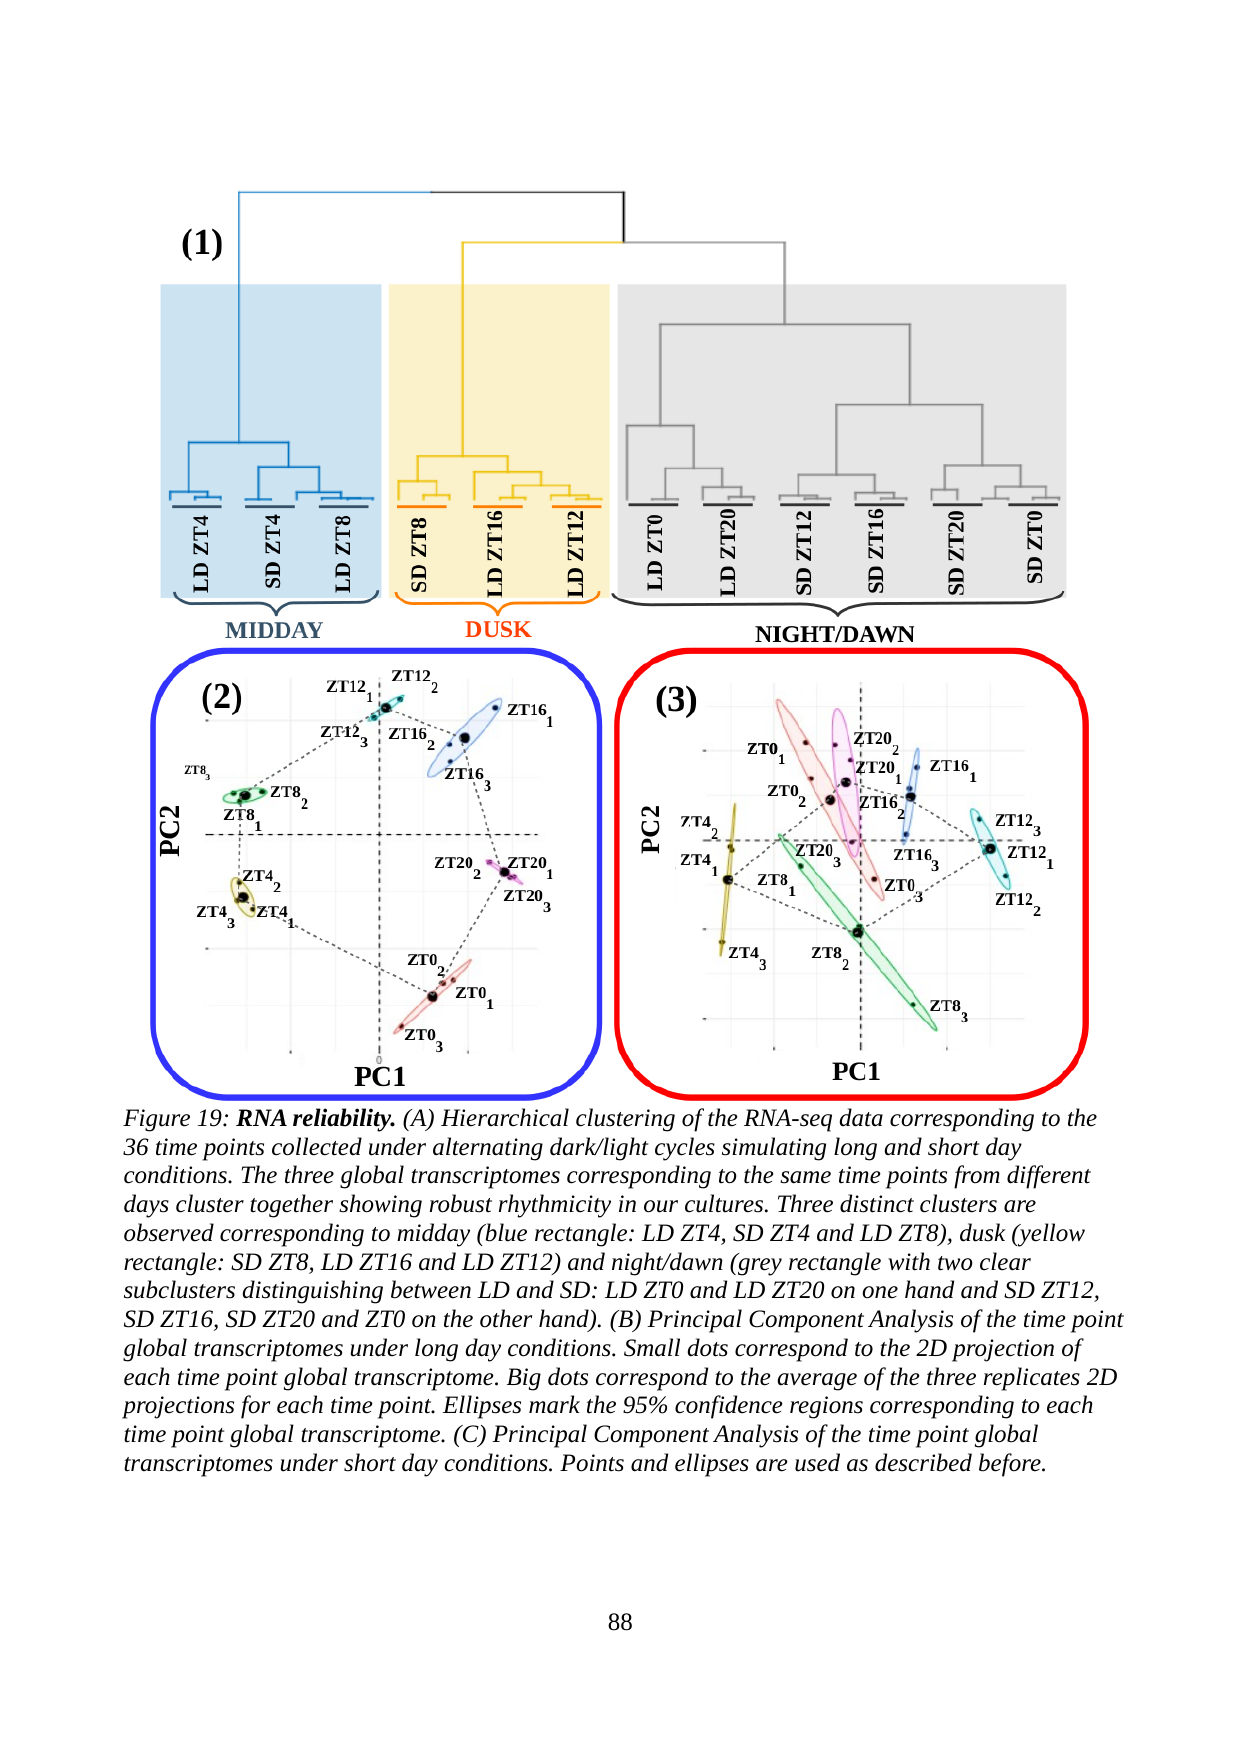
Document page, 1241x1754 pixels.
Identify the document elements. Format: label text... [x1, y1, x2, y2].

picture [123, 176, 1128, 1103]
text Figure 19: RNA reliability. (A) Hierarchical clustering of the RNA-seq data corresponding to the 36 time points collected under alternating dark/light cycles simulating long and short day conditions. The three global transcriptomes corresponding to the same time points from different days cluster together showing robust rhythmicity in our cultures. Three distinct clusters are observed corresponding to midday (blue rectangle: LD ZT4, SD ZT4 and LD ZT8), dusk (yellow rectangle: SD ZT8, LD ZT16 and LD ZT12) and night/dawn (grey rectangle with two clear subclusters distinguishing between LD and SD: LD ZT0 and LD ZT20 on one hand and SD ZT12, SD ZT16, SD ZT20 and ZT0 on the other hand). (B) Principal Component Analysis of the time point global transcriptomes under long day conditions. Small dots correspond to the 2D projection of each time point global transcriptome. Big dots correspond to the average of the three replicates 2D projections for each time point. Ellipses mark the 95% confidence regions corresponding to each time point global transcriptome. (C) Principal Component Analysis of the time point global transcriptomes under short day conditions. Points and ellipses are used as described before. [123, 1103, 1127, 1477]
